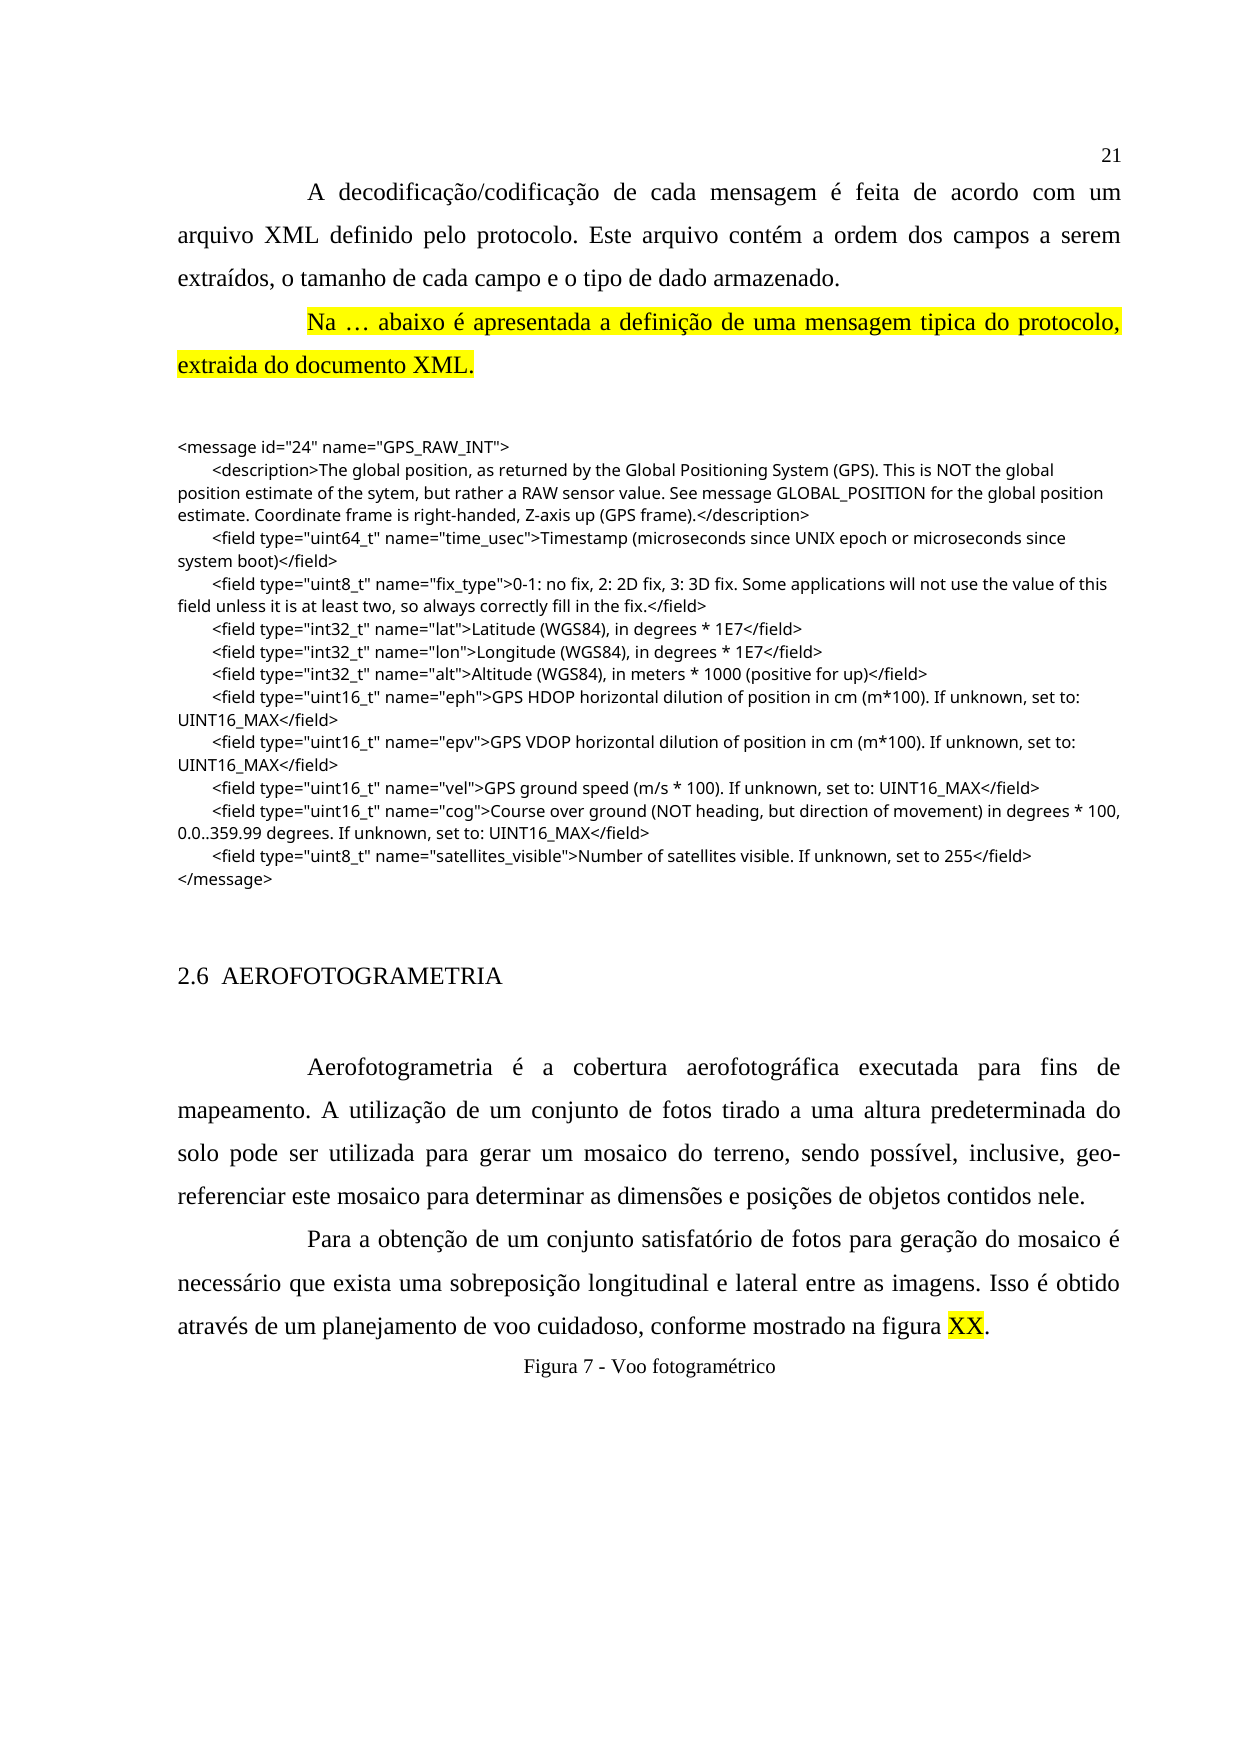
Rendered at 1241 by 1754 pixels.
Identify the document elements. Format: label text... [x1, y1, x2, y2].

list Voo fotogramétrico [177, 1354, 1122, 1378]
text </message> [177, 867, 1122, 890]
text <field type="int32_t" name="lon">Longitude (WGS84), in degrees * 1E7</field> [177, 640, 1122, 663]
text <description>The global position, as returned by the Global Positioning System (GPS). This is NOT the global position estimate of the sytem, but rather a RAW sensor value. See message GLOBAL_POSITION for the global position estimate. Coordinate frame is right-handed, Z-axis up (GPS frame).</description> [177, 459, 1122, 527]
text <field type="uint16_t" name="eph">GPS HDOP horizontal dilution of position in cm (m*100). If unknown, set to: UINT16_MAX</field> [177, 686, 1122, 731]
text <field type="uint8_t" name="satellites_visible">Number of satellites visible. If unknown, set to 255</field> [177, 845, 1122, 867]
text A decodificação/codificação de cada mensagem é feita de acordo com um arquivo XML definido pelo protocolo. Este arquivo contém a ordem dos campos a serem extraídos, o tamanho de cada campo e o tipo de dado armazenado. [177, 177, 1122, 292]
subtitle Aerofotogrametria [177, 961, 1122, 989]
text <field type="int32_t" name="alt">Altitude (WGS84), in meters * 1000 (positive for up)</field> [177, 663, 1122, 686]
text <field type="uint16_t" name="cog">Course over ground (NOT heading, but direction of movement) in degrees * 100, 0.0..359.99 degrees. If unknown, set to: UINT16_MAX</field> [177, 799, 1122, 845]
text Aerofotogrametria é a cobertura aerofotográfica executada para fins de mapeamento. A utilização de um conjunto de fotos tirado a uma altura predeterminada do solo pode ser utilizada para gerar um mosaico do terreno, sendo possível, inclusive, geo-referenciar este mosaico para determinar as dimensões e posições de objetos contidos nele. [177, 1052, 1122, 1210]
text <field type="int32_t" name="lat">Latitude (WGS84), in degrees * 1E7</field> [177, 618, 1122, 640]
text Na … abaixo é apresentada a definição de uma mensagem tipica do protocolo, extraida do documento XML. [177, 307, 1122, 378]
text <field type="uint16_t" name="epv">GPS VDOP horizontal dilution of position in cm (m*100). If unknown, set to: UINT16_MAX</field> [177, 731, 1122, 777]
text <field type="uint64_t" name="time_usec">Timestamp (microseconds since UNIX epoch or microseconds since system boot)</field> [177, 527, 1122, 572]
text <field type="uint8_t" name="fix_type">0-1: no fix, 2: 2D fix, 3: 3D fix. Some applications will not use the value of this field unless it is at least two, so always correctly fill in the fix.</field> [177, 572, 1122, 618]
text <message id="24" name="GPS_RAW_INT"> [177, 436, 1122, 459]
text <field type="uint16_t" name="vel">GPS ground speed (m/s * 100). If unknown, set to: UINT16_MAX</field> [177, 777, 1122, 799]
text Para a obtenção de um conjunto satisfatório de fotos para geração do mosaico é necessário que exista uma sobreposição longitudinal e lateral entre as imagens. Isso é obtido através de um planejamento de voo cuidadoso, conforme mostrado na figura XX. [177, 1224, 1122, 1339]
